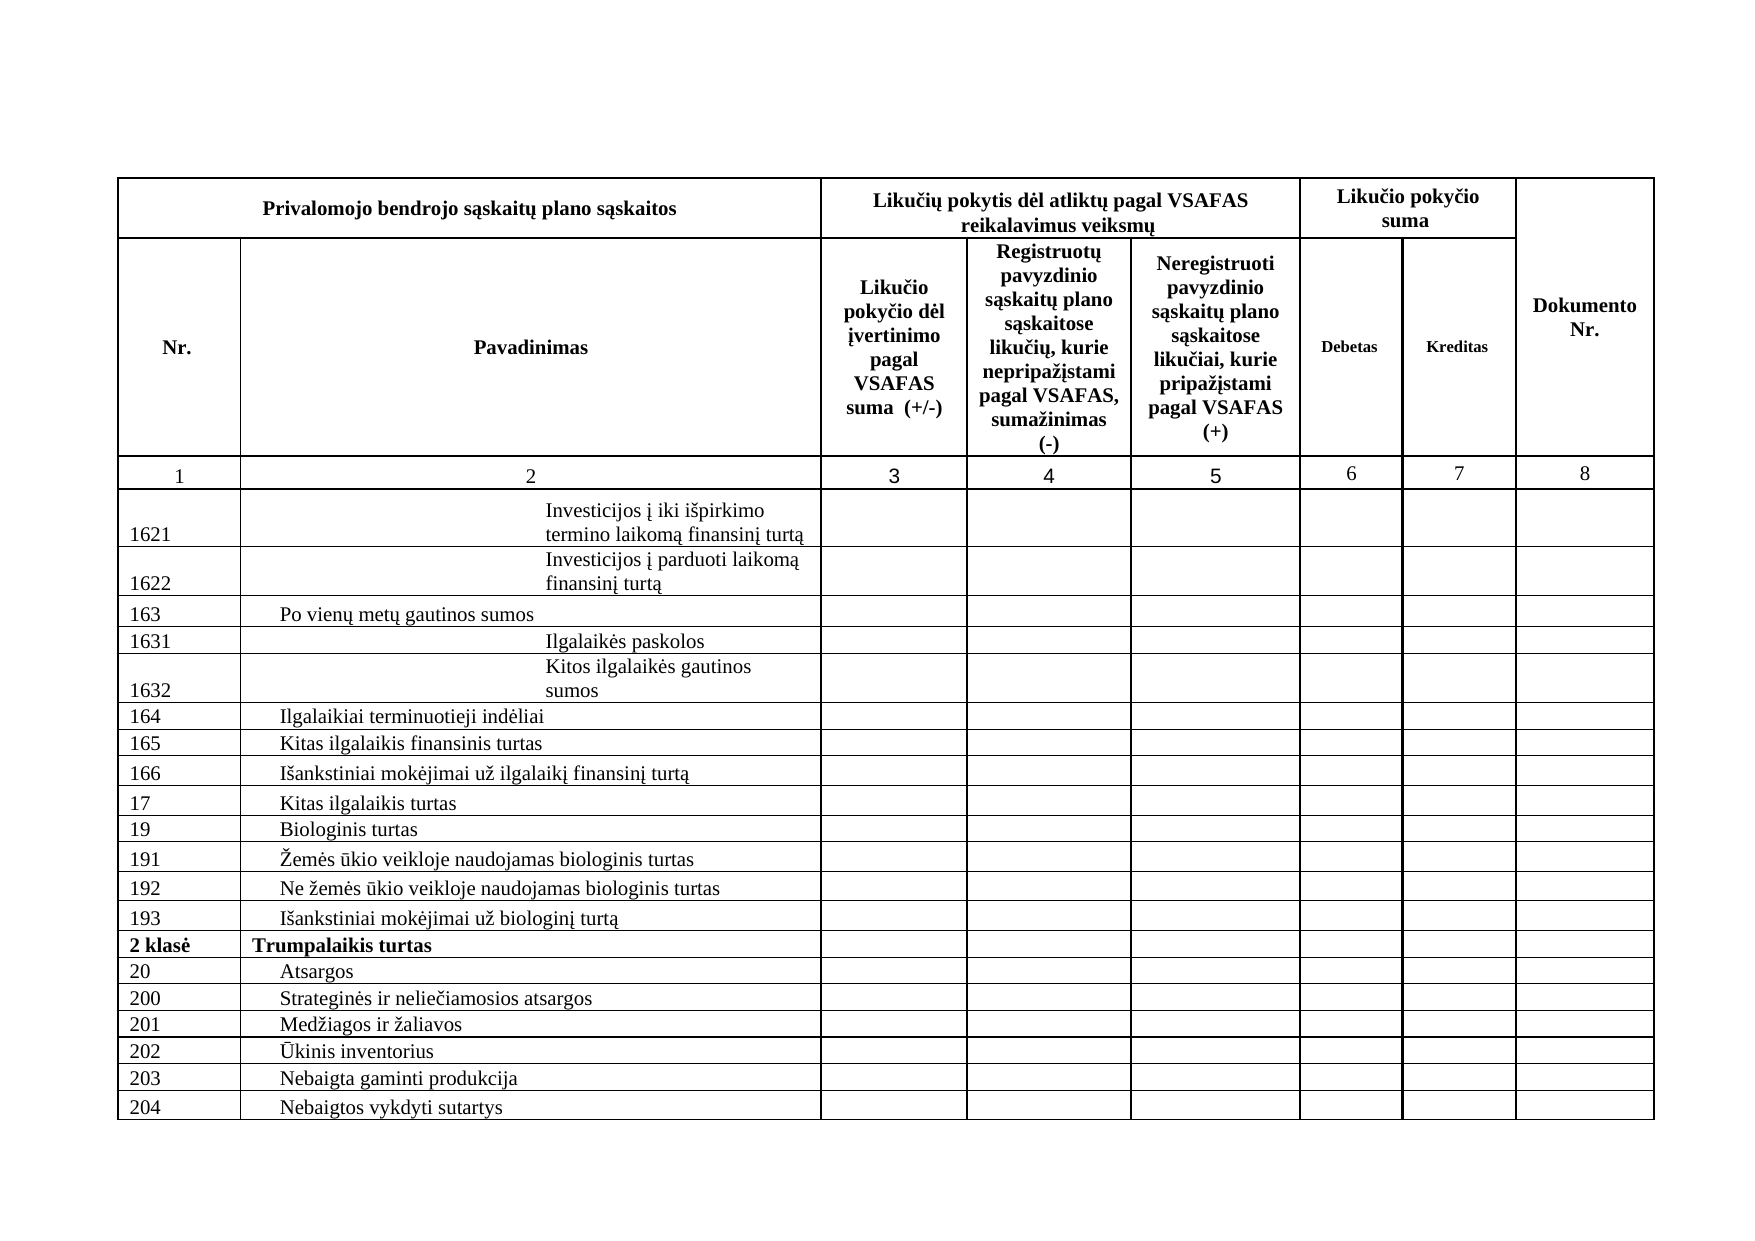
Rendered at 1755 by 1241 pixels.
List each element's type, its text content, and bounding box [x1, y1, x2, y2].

table_cell [968, 596, 1130, 626]
table_cell [822, 703, 966, 728]
table_header Dokumento Nr. [1517, 179, 1653, 455]
table_cell [1517, 1011, 1653, 1036]
table_cell [1301, 958, 1401, 983]
table_cell [1404, 730, 1515, 755]
table_cell [822, 816, 966, 841]
table_cell [1517, 931, 1653, 957]
table_cell 20 [119, 958, 240, 983]
table_cell [241, 872, 268, 900]
table_cell [1404, 842, 1515, 871]
table_cell 200 [119, 984, 240, 1010]
table_cell [1132, 1064, 1299, 1089]
table_cell [241, 816, 268, 841]
table_cell 6 [1301, 457, 1401, 488]
table_cell 1622 [119, 547, 240, 595]
table_cell Strateginės ir neliečiamosios atsargos [268, 984, 820, 1010]
table_cell [1404, 627, 1515, 653]
table_cell [241, 730, 268, 755]
table_cell 3 [822, 457, 966, 488]
table_cell Atsargos [268, 958, 820, 983]
table_cell [1404, 1038, 1515, 1063]
table_cell [1404, 756, 1515, 785]
table_cell Debetas [1301, 239, 1401, 455]
table_cell [1517, 958, 1653, 983]
table_cell 193 [119, 901, 240, 930]
table_cell 163 [119, 596, 240, 626]
table_cell [822, 958, 966, 983]
table_cell [1301, 547, 1401, 595]
table_cell [241, 627, 534, 653]
table_cell Išankstiniai mokėjimai už ilgalaikį finansinį turtą [268, 756, 820, 785]
table_cell [822, 730, 966, 755]
table_cell Likučio pokyčio dėl įvertinimo pagal VSAFAS suma (+/-) [822, 239, 966, 455]
table_cell [1404, 958, 1515, 983]
table_cell [1132, 958, 1299, 983]
table_cell Investicijos į iki išpirkimo termino laikomą finansinį turtą [534, 490, 820, 546]
table_cell [968, 958, 1130, 983]
table_cell [822, 872, 966, 900]
table_cell Trumpalaikis turtas [241, 931, 820, 957]
table_cell Nebaigtos vykdyti sutartys [268, 1091, 820, 1119]
table_cell [968, 786, 1130, 814]
table_cell [968, 703, 1130, 728]
table_cell [241, 490, 534, 546]
table_cell [968, 901, 1130, 930]
table_cell [1132, 1011, 1299, 1036]
table_cell [968, 872, 1130, 900]
table_cell [1132, 756, 1299, 785]
table_cell [822, 1038, 966, 1063]
table_cell [1517, 654, 1653, 702]
table_cell [1404, 901, 1515, 930]
table_cell [241, 1011, 268, 1036]
table_cell Žemės ūkio veikloje naudojamas biologinis turtas [268, 842, 820, 871]
table_cell [1132, 730, 1299, 755]
table_cell [968, 756, 1130, 785]
table_cell [241, 596, 268, 626]
table_cell [822, 1011, 966, 1036]
table_cell [1132, 1091, 1299, 1119]
table_cell Biologinis turtas [268, 816, 820, 841]
table_cell [968, 490, 1130, 546]
table_cell [1132, 654, 1299, 702]
table_cell 1 [119, 457, 240, 488]
table_cell [241, 984, 268, 1010]
table_cell [1301, 931, 1401, 957]
table_cell 1632 [119, 654, 240, 702]
table_cell 204 [119, 1091, 240, 1119]
table_cell [1301, 786, 1401, 814]
table_cell [1517, 872, 1653, 900]
table_cell [1517, 901, 1653, 930]
table_cell [822, 842, 966, 871]
table_cell [822, 984, 966, 1010]
table_cell [241, 1091, 268, 1119]
table_cell [968, 816, 1130, 841]
table_cell Ilgalaikiai terminuotieji indėliai [268, 703, 820, 728]
table_cell Ne žemės ūkio veikloje naudojamas biologinis turtas [268, 872, 820, 900]
table_header Likučio pokyčio suma [1301, 179, 1515, 237]
table_cell [1404, 1011, 1515, 1036]
table_cell [968, 842, 1130, 871]
table_cell Ilgalaikės paskolos [534, 627, 820, 653]
table_cell Nr. [119, 239, 240, 455]
table_cell [1517, 547, 1653, 595]
table_cell 164 [119, 703, 240, 728]
table_cell [1301, 627, 1401, 653]
table_cell [1404, 984, 1515, 1010]
table_cell [1404, 547, 1515, 595]
table_cell [241, 1038, 268, 1063]
table_cell [1404, 703, 1515, 728]
table_cell 165 [119, 730, 240, 755]
table_cell [1301, 596, 1401, 626]
table_cell Pavadinimas [241, 239, 820, 455]
table_cell [241, 756, 268, 785]
table_cell [1517, 703, 1653, 728]
table_cell [1301, 703, 1401, 728]
table_cell [1301, 984, 1401, 1010]
table_cell Neregistruoti pavyzdinio sąskaitų plano sąskaitose likučiai, kurie pripažįstami pagal VSAFAS (+) [1132, 239, 1299, 455]
table_cell Kitas ilgalaikis finansinis turtas [268, 730, 820, 755]
table_cell [1404, 596, 1515, 626]
table_cell [1301, 816, 1401, 841]
table_cell [1132, 490, 1299, 546]
table_cell [968, 654, 1130, 702]
table_cell Investicijos į parduoti laikomą finansinį turtą [534, 547, 820, 595]
table_cell [1132, 1038, 1299, 1063]
table_cell [822, 596, 966, 626]
table_cell [1301, 1064, 1401, 1089]
table_cell [241, 1064, 268, 1089]
table_cell 1621 [119, 490, 240, 546]
table_cell Kitas ilgalaikis turtas [268, 786, 820, 814]
table_cell [1517, 786, 1653, 814]
table_cell [1517, 1091, 1653, 1119]
table_cell [241, 842, 268, 871]
table_cell [1301, 901, 1401, 930]
table_cell [1132, 627, 1299, 653]
table_cell Kitos ilgalaikės gautinos sumos [534, 654, 820, 702]
table_cell Kreditas [1404, 239, 1515, 455]
table_cell [968, 547, 1130, 595]
table_cell [1517, 490, 1653, 546]
table_cell [968, 627, 1130, 653]
table_cell [1301, 1091, 1401, 1119]
table_cell [968, 1038, 1130, 1063]
table_cell [1132, 842, 1299, 871]
table_cell [968, 1064, 1130, 1089]
table_cell [1517, 842, 1653, 871]
table_cell Išankstiniai mokėjimai už biologinį turtą [268, 901, 820, 930]
table_cell [1301, 654, 1401, 702]
table_cell [822, 654, 966, 702]
table_cell [1517, 1064, 1653, 1089]
table_cell [1404, 816, 1515, 841]
table_cell [1404, 1064, 1515, 1089]
table_cell [822, 931, 966, 957]
table_cell [1132, 816, 1299, 841]
table_cell 1631 [119, 627, 240, 653]
table_cell [822, 901, 966, 930]
table_cell [1517, 816, 1653, 841]
table_cell [1301, 730, 1401, 755]
table_cell [968, 730, 1130, 755]
table_cell [968, 1091, 1130, 1119]
table_cell [822, 627, 966, 653]
table_cell [1404, 654, 1515, 702]
table_cell [822, 786, 966, 814]
table_cell Medžiagos ir žaliavos [268, 1011, 820, 1036]
table_header Likučių pokytis dėl atliktų pagal VSAFAS reikalavimus veiksmų [822, 179, 1299, 237]
table_cell [1132, 703, 1299, 728]
table_cell [1517, 596, 1653, 626]
table_cell [1132, 984, 1299, 1010]
table_cell [1517, 984, 1653, 1010]
table_cell [1404, 786, 1515, 814]
table_cell [1517, 756, 1653, 785]
table_cell [1301, 1038, 1401, 1063]
table_cell 8 [1517, 457, 1653, 488]
table_cell [1404, 931, 1515, 957]
table_cell 19 [119, 816, 240, 841]
table_cell [1301, 842, 1401, 871]
table_cell [1132, 931, 1299, 957]
table_cell [968, 984, 1130, 1010]
table_cell 166 [119, 756, 240, 785]
table_cell [1404, 1091, 1515, 1119]
table_cell [822, 1064, 966, 1089]
table_cell 4 [968, 457, 1130, 488]
table_cell [822, 1091, 966, 1119]
table_cell [1517, 730, 1653, 755]
table_cell [241, 901, 268, 930]
table_cell Po vienų metų gautinos sumos [268, 596, 820, 626]
table_cell 2 [241, 457, 820, 488]
table_cell 17 [119, 786, 240, 814]
table_cell [1517, 1038, 1653, 1063]
table_cell 201 [119, 1011, 240, 1036]
table_cell 203 [119, 1064, 240, 1089]
table_cell [241, 786, 268, 814]
table_cell [1301, 756, 1401, 785]
table_cell [1132, 786, 1299, 814]
table_cell [1404, 490, 1515, 546]
table_cell [822, 547, 966, 595]
table_cell [1301, 1011, 1401, 1036]
table_cell [1301, 872, 1401, 900]
table_cell 7 [1404, 457, 1515, 488]
table_cell [241, 654, 534, 702]
table_cell [241, 958, 268, 983]
table_cell Registruotų pavyzdinio sąskaitų plano sąskaitose likučių, kurie nepripažįstami pagal VSAFAS, sumažinimas (-) [968, 239, 1130, 455]
table_cell 191 [119, 842, 240, 871]
table_cell 202 [119, 1038, 240, 1063]
table_cell [1301, 490, 1401, 546]
table_cell [822, 490, 966, 546]
table_cell Ūkinis inventorius [268, 1038, 820, 1063]
table_cell [822, 756, 966, 785]
table_cell Nebaigta gaminti produkcija [268, 1064, 820, 1089]
table_cell 5 [1132, 457, 1299, 488]
table_cell [968, 1011, 1130, 1036]
table_cell [1132, 901, 1299, 930]
table_cell [241, 547, 534, 595]
table_cell [1132, 547, 1299, 595]
table_cell [968, 931, 1130, 957]
table_cell [1517, 627, 1653, 653]
table_cell [1132, 872, 1299, 900]
table_cell [1132, 596, 1299, 626]
table_cell 192 [119, 872, 240, 900]
table_cell 2 klasė [119, 931, 240, 957]
table_cell [241, 703, 268, 728]
table_header Privalomojo bendrojo sąskaitų plano sąskaitos [119, 179, 820, 237]
table_cell [1404, 872, 1515, 900]
